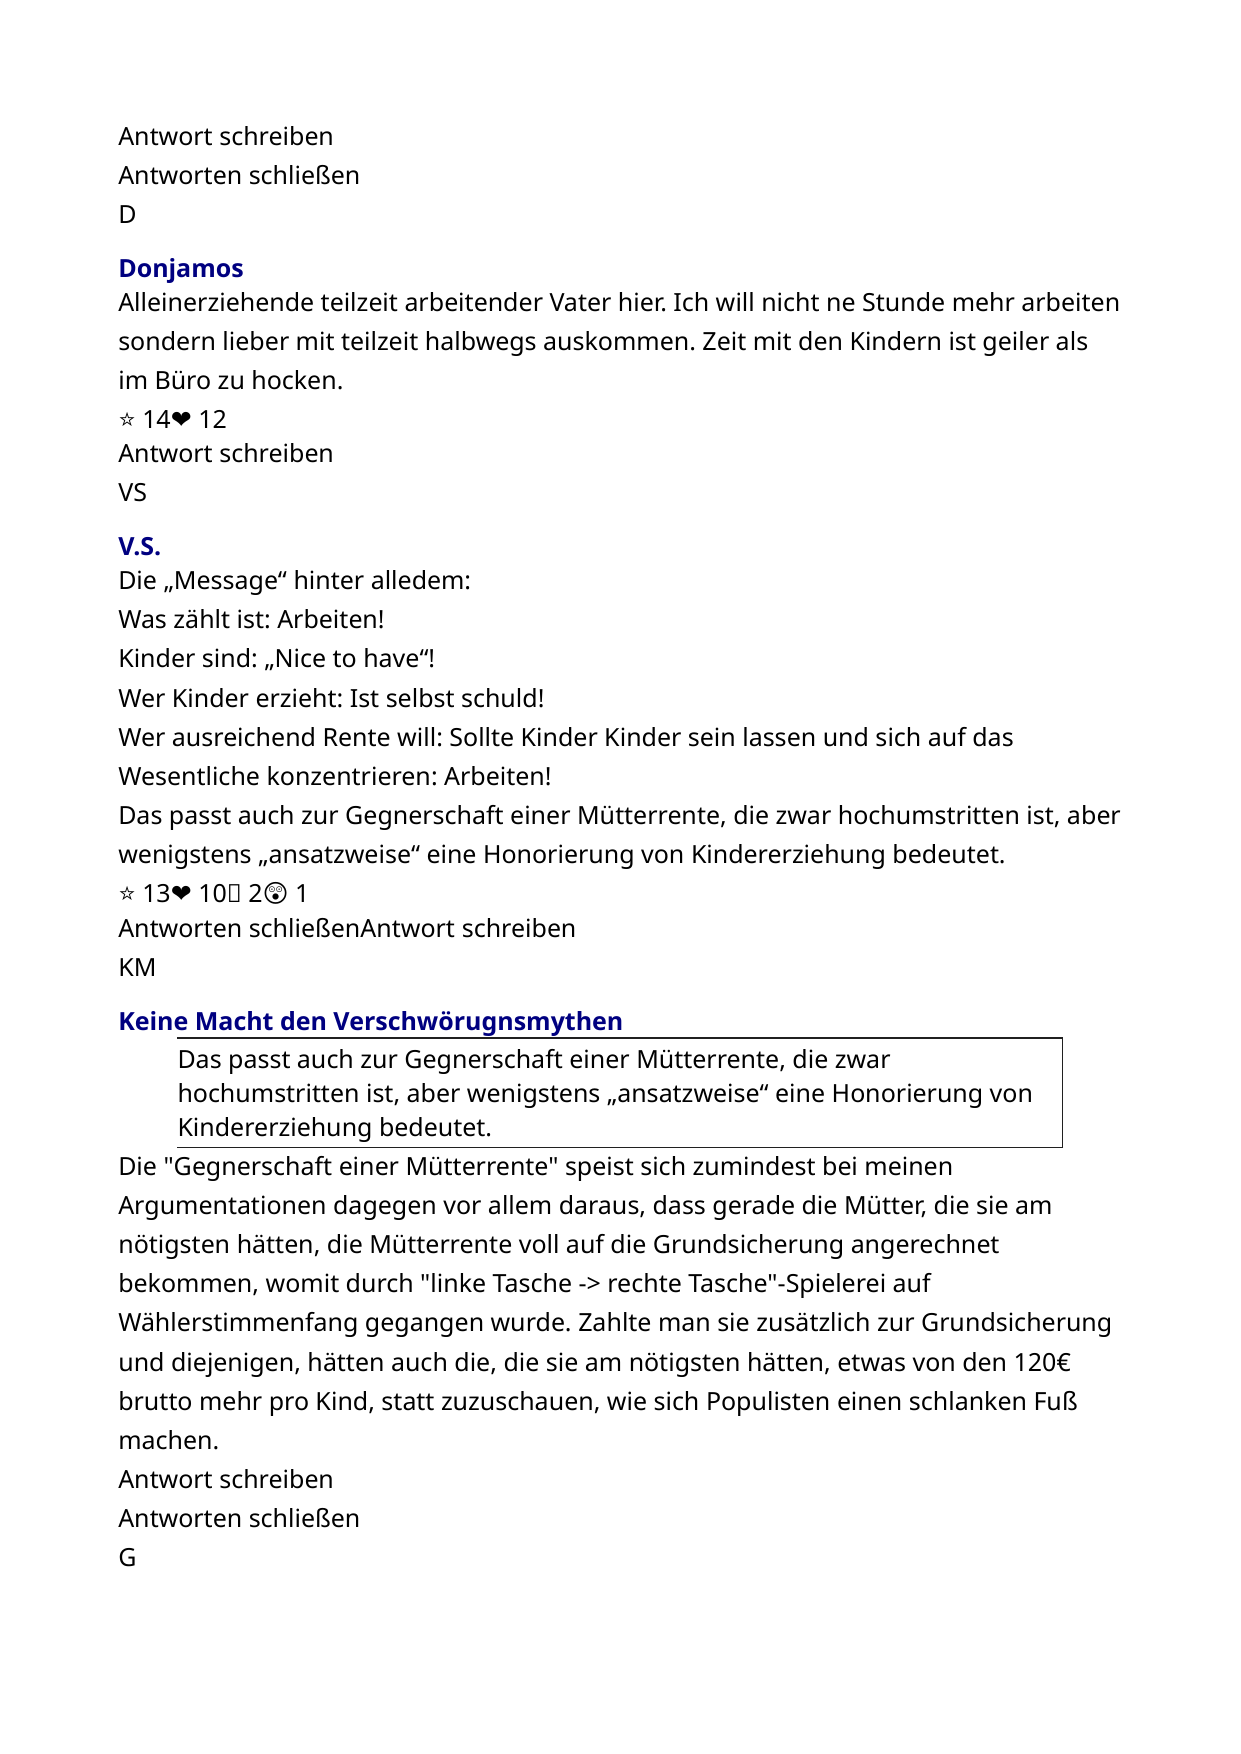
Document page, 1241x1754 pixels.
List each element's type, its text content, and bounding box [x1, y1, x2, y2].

text Antworten schließen [118, 157, 1122, 191]
text Das passt auch zur Gegnerschaft einer Mütterrente, die zwar hochumstritten ist, aber wenigstens „ansatzweise“ eine Honorierung von Kindererziehung bedeutet. [177, 1039, 1062, 1147]
text Kinder sind: „Nice to have“! [118, 641, 1122, 675]
text Antwort schreiben [118, 118, 1122, 152]
text Wer ausreichend Rente will: Sollte Kinder Kinder sein lassen und sich auf das Wesentliche konzentrieren: Arbeiten! [118, 719, 1122, 793]
text Die „Message“ hinter alledem: [118, 563, 1122, 597]
subtitle Donjamos [118, 250, 1122, 284]
text D [118, 196, 1122, 231]
text Die "Gegnerschaft einer Mütterrente" speist sich zumindest bei meinen Argumentationen dagegen vor allem daraus, dass gerade die Mütter, die sie am nötigsten hätten, die Mütterrente voll auf die Grundsicherung angerechnet bekommen, womit durch "linke Tasche -> rechte Tasche"-Spielerei auf Wählerstimmenfang gegangen wurde. Zahlte man sie zusätzlich zur Grundsicherung und diejenigen, hätten auch die, die sie am nötigsten hätten, etwas von den 120€ brutto mehr pro Kind, statt zuzuschauen, wie sich Populisten einen schlanken Fuß machen. [118, 1148, 1122, 1457]
subtitle V.S. [118, 529, 1122, 563]
text KM [118, 949, 1122, 983]
text Antworten schließen [118, 1501, 1122, 1535]
text ⭐️ 13❤️ 10🤨 2😲 1 [118, 876, 1122, 910]
subtitle Keine Macht den Verschwörugnsmythen [118, 1003, 1122, 1037]
text Alleinerziehende teilzeit arbeitender Vater hier. Ich will nicht ne Stunde mehr arbeiten sondern lieber mit teilzeit halbwegs auskommen. Zeit mit den Kindern ist geiler als im Büro zu hocken. [118, 284, 1122, 397]
text VS [118, 475, 1122, 509]
text ⭐️ 14❤️ 12 [118, 402, 1122, 436]
text Das passt auch zur Gegnerschaft einer Mütterrente, die zwar hochumstritten ist, aber wenigstens „ansatzweise“ eine Honorierung von Kindererziehung bedeutet. [118, 798, 1122, 871]
text Antworten schließenAntwort schreiben [118, 910, 1122, 944]
text Wer Kinder erzieht: Ist selbst schuld! [118, 680, 1122, 714]
text Was zählt ist: Arbeiten! [118, 602, 1122, 636]
text G [118, 1540, 1122, 1574]
text Antwort schreiben [118, 436, 1122, 470]
text Antwort schreiben [118, 1462, 1122, 1496]
